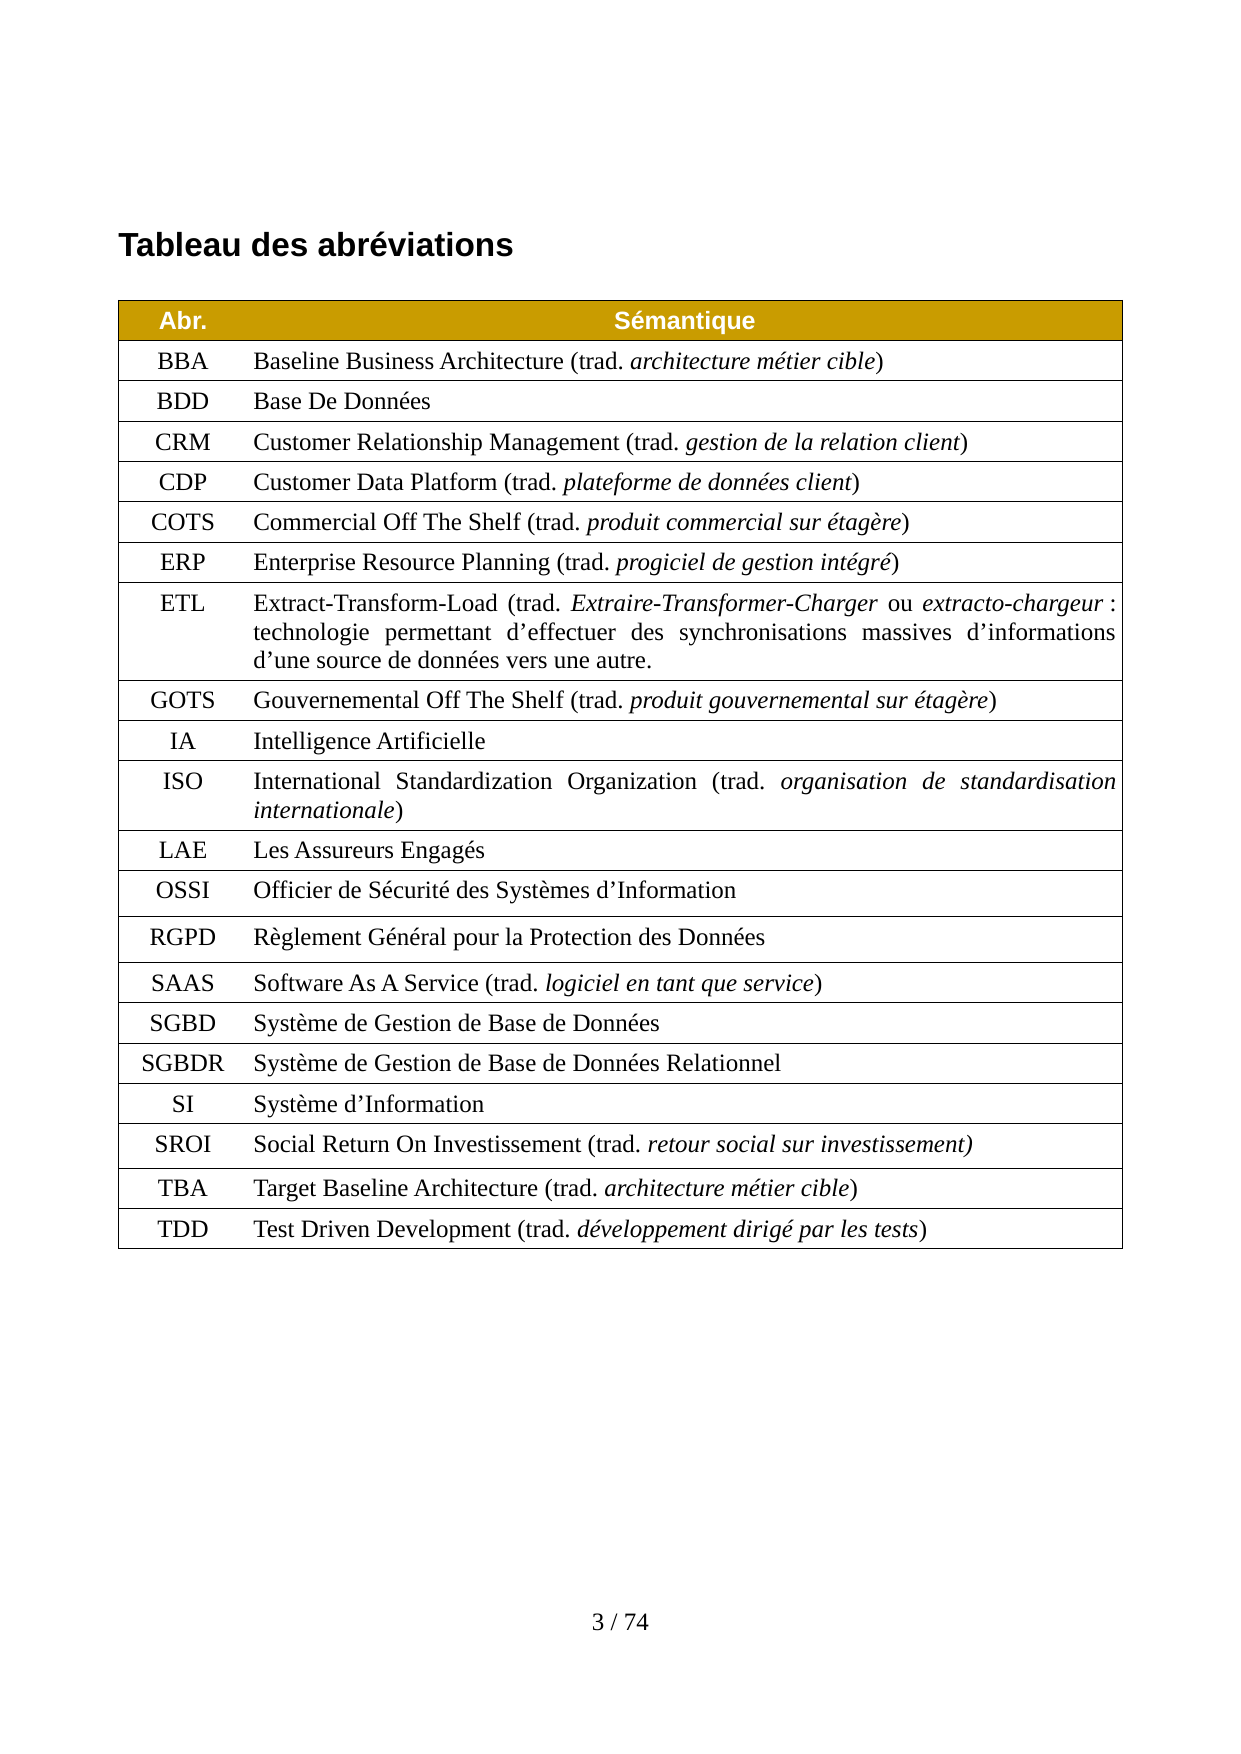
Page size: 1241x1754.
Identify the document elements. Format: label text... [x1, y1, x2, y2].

table_cell Les Assureurs Engagés [247, 831, 1122, 870]
table_cell International Standardization Organization (trad. organisation de standardisation internationale) [247, 761, 1122, 829]
table_cell SGBDR [119, 1044, 247, 1083]
table_cell SGBD [119, 1003, 247, 1042]
subtitle Tableau des abréviations [118, 225, 1122, 263]
table_cell Software As A Service (trad. logiciel en tant que service) [247, 963, 1122, 1002]
table_cell Règlement Général pour la Protection des Données [247, 917, 1122, 962]
table_cell Target Baseline Architecture (trad. architecture métier cible) [247, 1169, 1122, 1208]
table_cell RGPD [119, 917, 247, 962]
table_cell SROI [119, 1124, 247, 1168]
table_cell IA [119, 721, 247, 760]
table_cell COTS [119, 502, 247, 542]
table_cell Base De Données [247, 381, 1122, 421]
table_cell Extract-Transform-Load (trad. Extraire-Transformer-Charger ou extracto-chargeur : technologie permettant d’effectuer des synchronisations massives d’informations d’une source de données vers une autre. [247, 583, 1122, 680]
table_cell Customer Relationship Management (trad. gestion de la relation client) [247, 422, 1122, 461]
table_cell GOTS [119, 681, 247, 720]
table_cell Social Return On Investissement (trad. retour social sur investissement) [247, 1124, 1122, 1168]
table_cell SAAS [119, 963, 247, 1002]
table_cell OSSI [119, 871, 247, 916]
table_cell SI [119, 1084, 247, 1123]
table_cell ERP [119, 543, 247, 582]
table_cell Test Driven Development (trad. développement dirigé par les tests) [247, 1209, 1122, 1248]
table_cell Système d’Information [247, 1084, 1122, 1123]
table_cell Enterprise Resource Planning (trad. progiciel de gestion intégré) [247, 543, 1122, 582]
table_cell BDD [119, 381, 247, 421]
table_cell Système de Gestion de Base de Données [247, 1003, 1122, 1042]
table_cell Intelligence Artificielle [247, 721, 1122, 760]
table_header Sémantique [247, 301, 1122, 340]
table_cell ISO [119, 761, 247, 829]
table_cell CRM [119, 422, 247, 461]
table_cell CDP [119, 462, 247, 501]
table_header Abr. [119, 301, 247, 340]
table_cell TDD [119, 1209, 247, 1248]
table_cell Commercial Off The Shelf (trad. produit commercial sur étagère) [247, 502, 1122, 542]
table_cell Baseline Business Architecture (trad. architecture métier cible) [247, 341, 1122, 380]
table_cell LAE [119, 831, 247, 870]
table_cell Gouvernemental Off The Shelf (trad. produit gouvernemental sur étagère) [247, 681, 1122, 720]
table_cell Officier de Sécurité des Systèmes d’Information [247, 871, 1122, 916]
table_cell Customer Data Platform (trad. plateforme de données client) [247, 462, 1122, 501]
table_cell ETL [119, 583, 247, 680]
table_cell BBA [119, 341, 247, 380]
table_cell Système de Gestion de Base de Données Relationnel [247, 1044, 1122, 1083]
table_cell TBA [119, 1169, 247, 1208]
